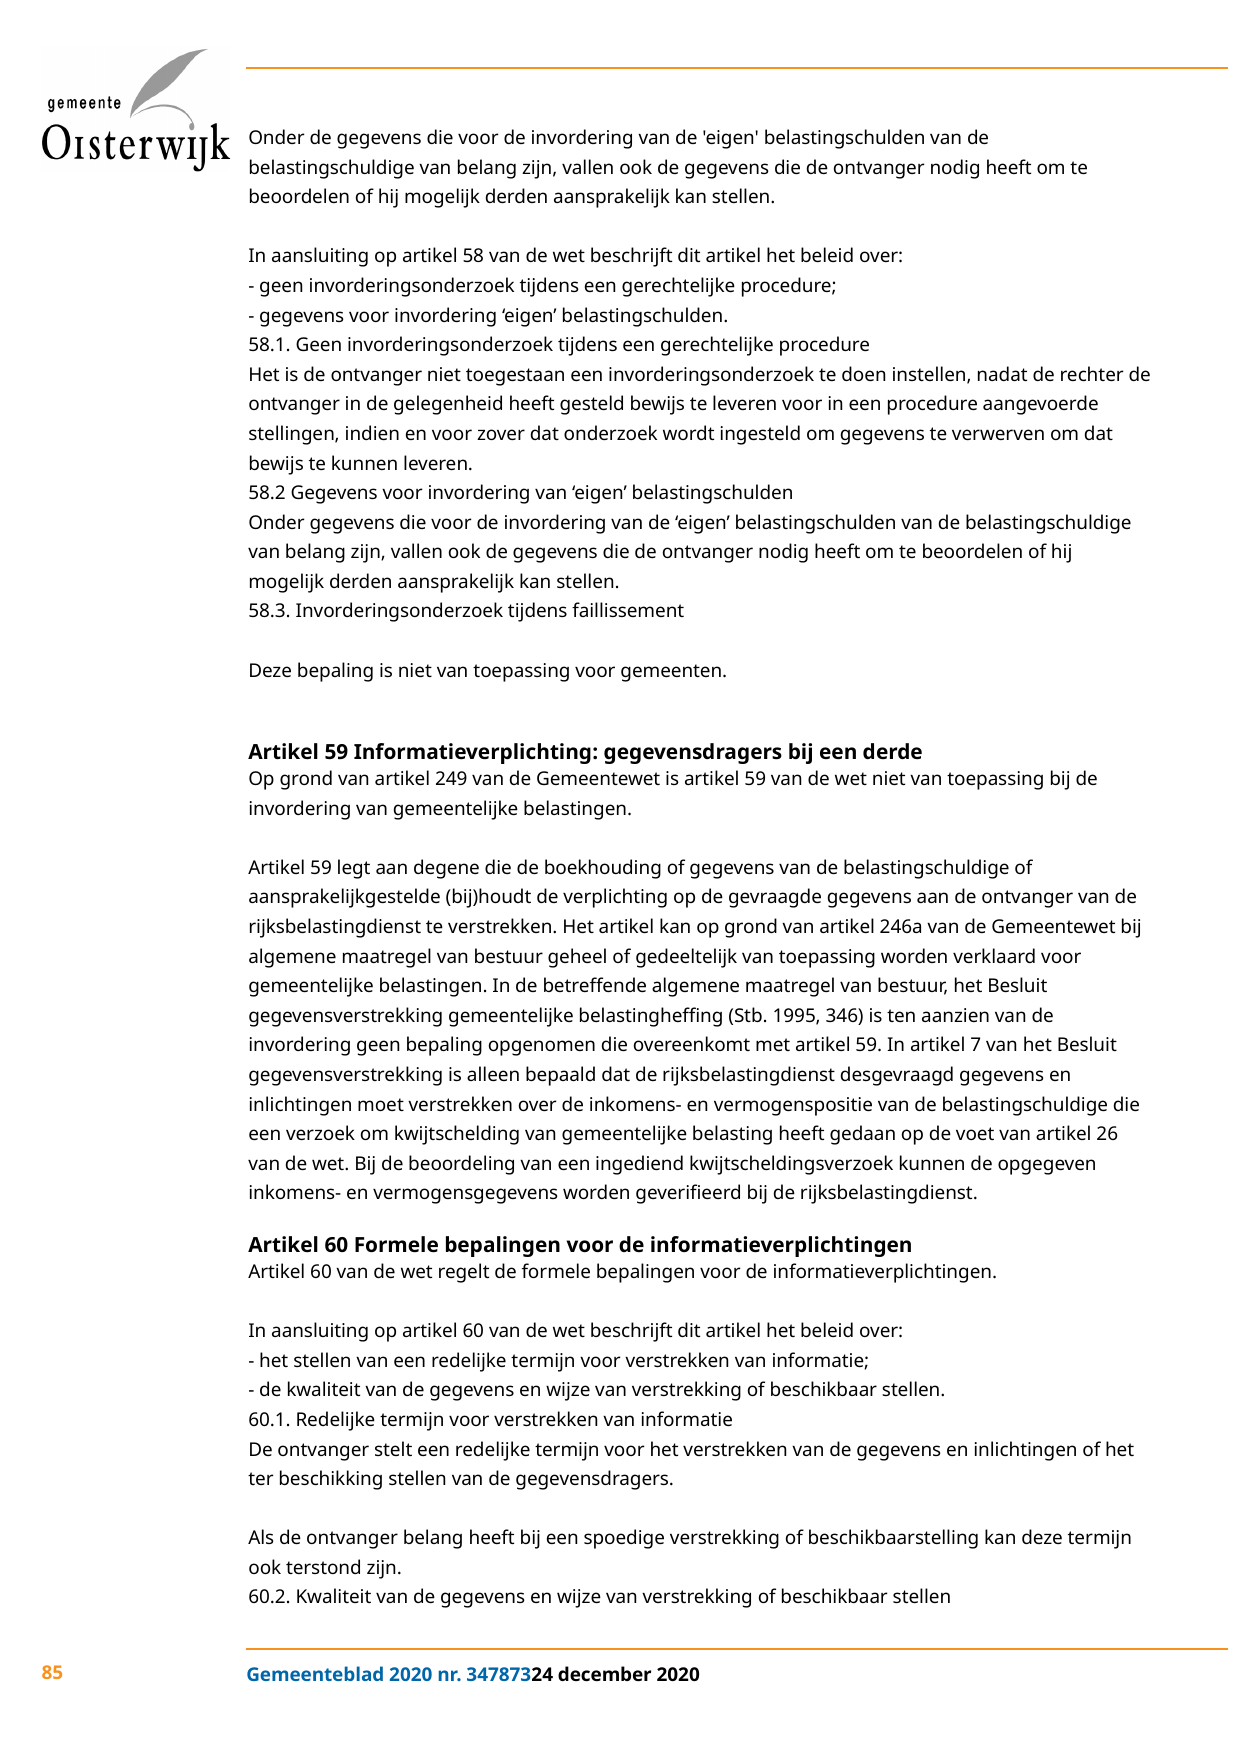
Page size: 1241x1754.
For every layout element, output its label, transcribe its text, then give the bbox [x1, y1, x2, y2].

text In aansluiting op artikel 60 van de wet beschrijft dit artikel het beleid over: [248, 1317, 1152, 1343]
text De ontvanger stelt een redelijke termijn voor het verstrekken van de gegevens en inlichtingen of het ter beschikking stellen van de gegevensdragers. [248, 1436, 1152, 1491]
text Op grond van artikel 249 van de Gemeentewet is artikel 59 van de wet niet van toepassing bij de invordering van gemeentelijke belastingen. [248, 765, 1152, 821]
text Onder de gegevens die voor de invordering van de 'eigen' belastingschulden van de belastingschuldige van belang zijn, vallen ook de gegevens die de ontvanger nodig heeft om te beoordelen of hij mogelijk derden aansprakelijk kan stellen. [248, 124, 1152, 209]
text - de kwaliteit van de gegevens en wijze van verstrekking of beschikbaar stellen. [248, 1377, 1152, 1402]
text Artikel 59 Informatieverplichting: gegevensdragers bij een derde [248, 737, 1152, 765]
text 58.2 Gegevens voor invordering van ‘eigen’ belastingschulden [248, 479, 1152, 505]
text In aansluiting op artikel 58 van de wet beschrijft dit artikel het beleid over: [248, 243, 1152, 268]
text Artikel 59 legt aan degene die de boekhouding of gegevens van de belastingschuldige of aansprakelijkgestelde (bij)houdt de verplichting op de gevraagde gegevens aan de ontvanger van de rijksbelastingdienst te verstrekken. Het artikel kan op grond van artikel 246a van de Gemeentewet bij algemene maatregel van bestuur geheel of gedeeltelijk van toepassing worden verklaard voor gemeentelijke belastingen. In de betreffende algemene maatregel van bestuur, het Besluit gegevensverstrekking gemeentelijke belastingheffing (Stb. 1995, 346) is ten aanzien van de invordering geen bepaling opgenomen die overeenkomt met artikel 59. In artikel 7 van het Besluit gegevensverstrekking is alleen bepaald dat de rijksbelastingdienst desgevraagd gegevens en inlichtingen moet verstrekken over de inkomens- en vermogenspositie van de belastingschuldige die een verzoek om kwijtschelding van gemeentelijke belasting heeft gedaan op de voet van artikel 26 van de wet. Bij de beoordeling van een ingediend kwijtscheldingsverzoek kunnen de opgegeven inkomens- en vermogensgegevens worden geverifieerd bij de rijksbelastingdienst. [248, 854, 1152, 1205]
text Het is de ontvanger niet toegestaan een invorderingsonderzoek te doen instellen, nadat de rechter de ontvanger in de gelegenheid heeft gesteld bewijs te leveren voor in een procedure aangevoerde stellingen, indien en voor zover dat onderzoek wordt ingesteld om gegevens te verwerven om dat bewijs te kunnen leveren. [248, 361, 1152, 476]
text 60.1. Redelijke termijn voor verstrekken van informatie [248, 1406, 1152, 1432]
picture [41, 47, 231, 172]
text 58.3. Invorderingsonderzoek tijdens faillissement [248, 598, 1152, 623]
text Als de ontvanger belang heeft bij een spoedige verstrekking of beschikbaarstelling kan deze termijn ook terstond zijn. [248, 1524, 1152, 1580]
text - gegevens voor invordering ‘eigen’ belastingschulden. [248, 302, 1152, 328]
text - het stellen van een redelijke termijn voor verstrekken van informatie; [248, 1347, 1152, 1373]
text Deze bepaling is niet van toepassing voor gemeenten. [248, 657, 1152, 683]
text 58.1. Geen invorderingsonderzoek tijdens een gerechtelijke procedure [248, 331, 1152, 357]
text Artikel 60 Formele bepalingen voor de informatieverplichtingen [248, 1230, 1152, 1258]
text 60.2. Kwaliteit van de gegevens en wijze van verstrekking of beschikbaar stellen [248, 1584, 1152, 1609]
text Onder gegevens die voor de invordering van de ‘eigen’ belastingschulden van de belastingschuldige van belang zijn, vallen ook de gegevens die de ontvanger nodig heeft om te beoordelen of hij mogelijk derden aansprakelijk kan stellen. [248, 509, 1152, 594]
text - geen invorderingsonderzoek tijdens een gerechtelijke procedure; [248, 272, 1152, 298]
text Artikel 60 van de wet regelt de formele bepalingen voor de informatieverplichtingen. [248, 1258, 1152, 1284]
